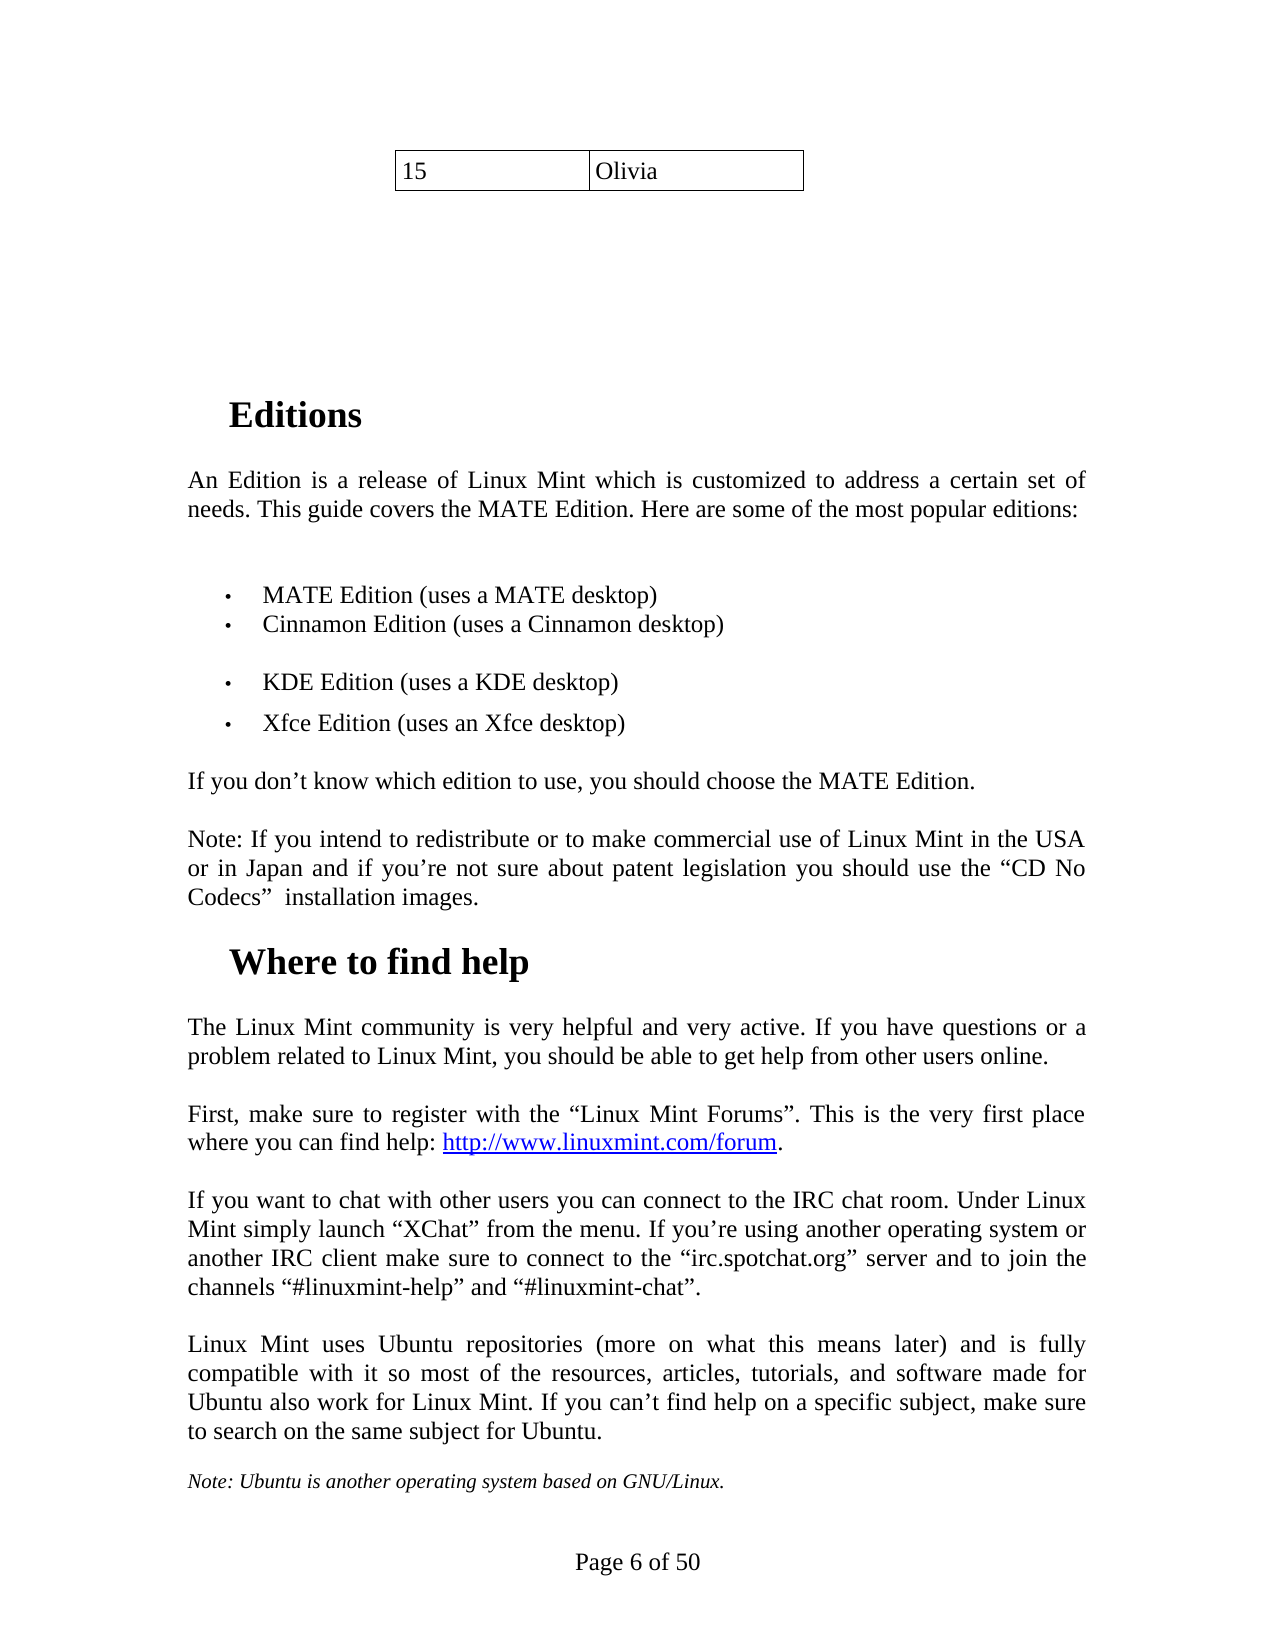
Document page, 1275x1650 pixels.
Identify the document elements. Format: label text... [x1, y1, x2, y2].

subtitle Where to find help [187, 940, 1087, 983]
text The Linux Mint community is very helpful and very active. If you have questions or a problem related to Linux Mint, you should be able to get help from other users online. [187, 1012, 1087, 1069]
text Note: If you intend to redistribute or to make commercial use of Linux Mint in the USA or in Japan and if you’re not sure about patent legislation you should use the “CD No Codecs” installation images. [187, 824, 1087, 911]
table_cell 15 [396, 151, 589, 190]
table_cell Olivia [590, 151, 803, 190]
text If you don’t know which edition to use, you should choose the MATE Edition. [187, 766, 1087, 795]
list Cinnamon Edition (uses a Cinnamon desktop) [225, 609, 1087, 638]
subtitle Editions [187, 393, 1087, 436]
list MATE Edition (uses a MATE desktop) [225, 581, 1087, 609]
text First, make sure to register with the “Linux Mint Forums”. This is the very first place where you can find help: http://www.linuxmint.com/forum. [187, 1099, 1087, 1156]
text Linux Mint uses Ubuntu repositories (more on what this means later) and is fully compatible with it so most of the resources, articles, tutorials, and software made for Ubuntu also work for Linux Mint. If you can’t find help on a specific subject, make sure to search on the same subject for Ubuntu. [187, 1329, 1087, 1444]
text Note: Ubuntu is another operating system based on GNU/Linux. [187, 1468, 1087, 1493]
text If you want to chat with other users you can connect to the IRC chat room. Under Linux Mint simply launch “XChat” from the menu. If you’re using another operating system or another IRC client make sure to connect to the “irc.spotchat.org” server and to join the channels “#linuxmint-help” and “#linuxmint-chat”. [187, 1185, 1087, 1300]
list Xfce Edition (uses an Xfce desktop) [225, 708, 1087, 737]
